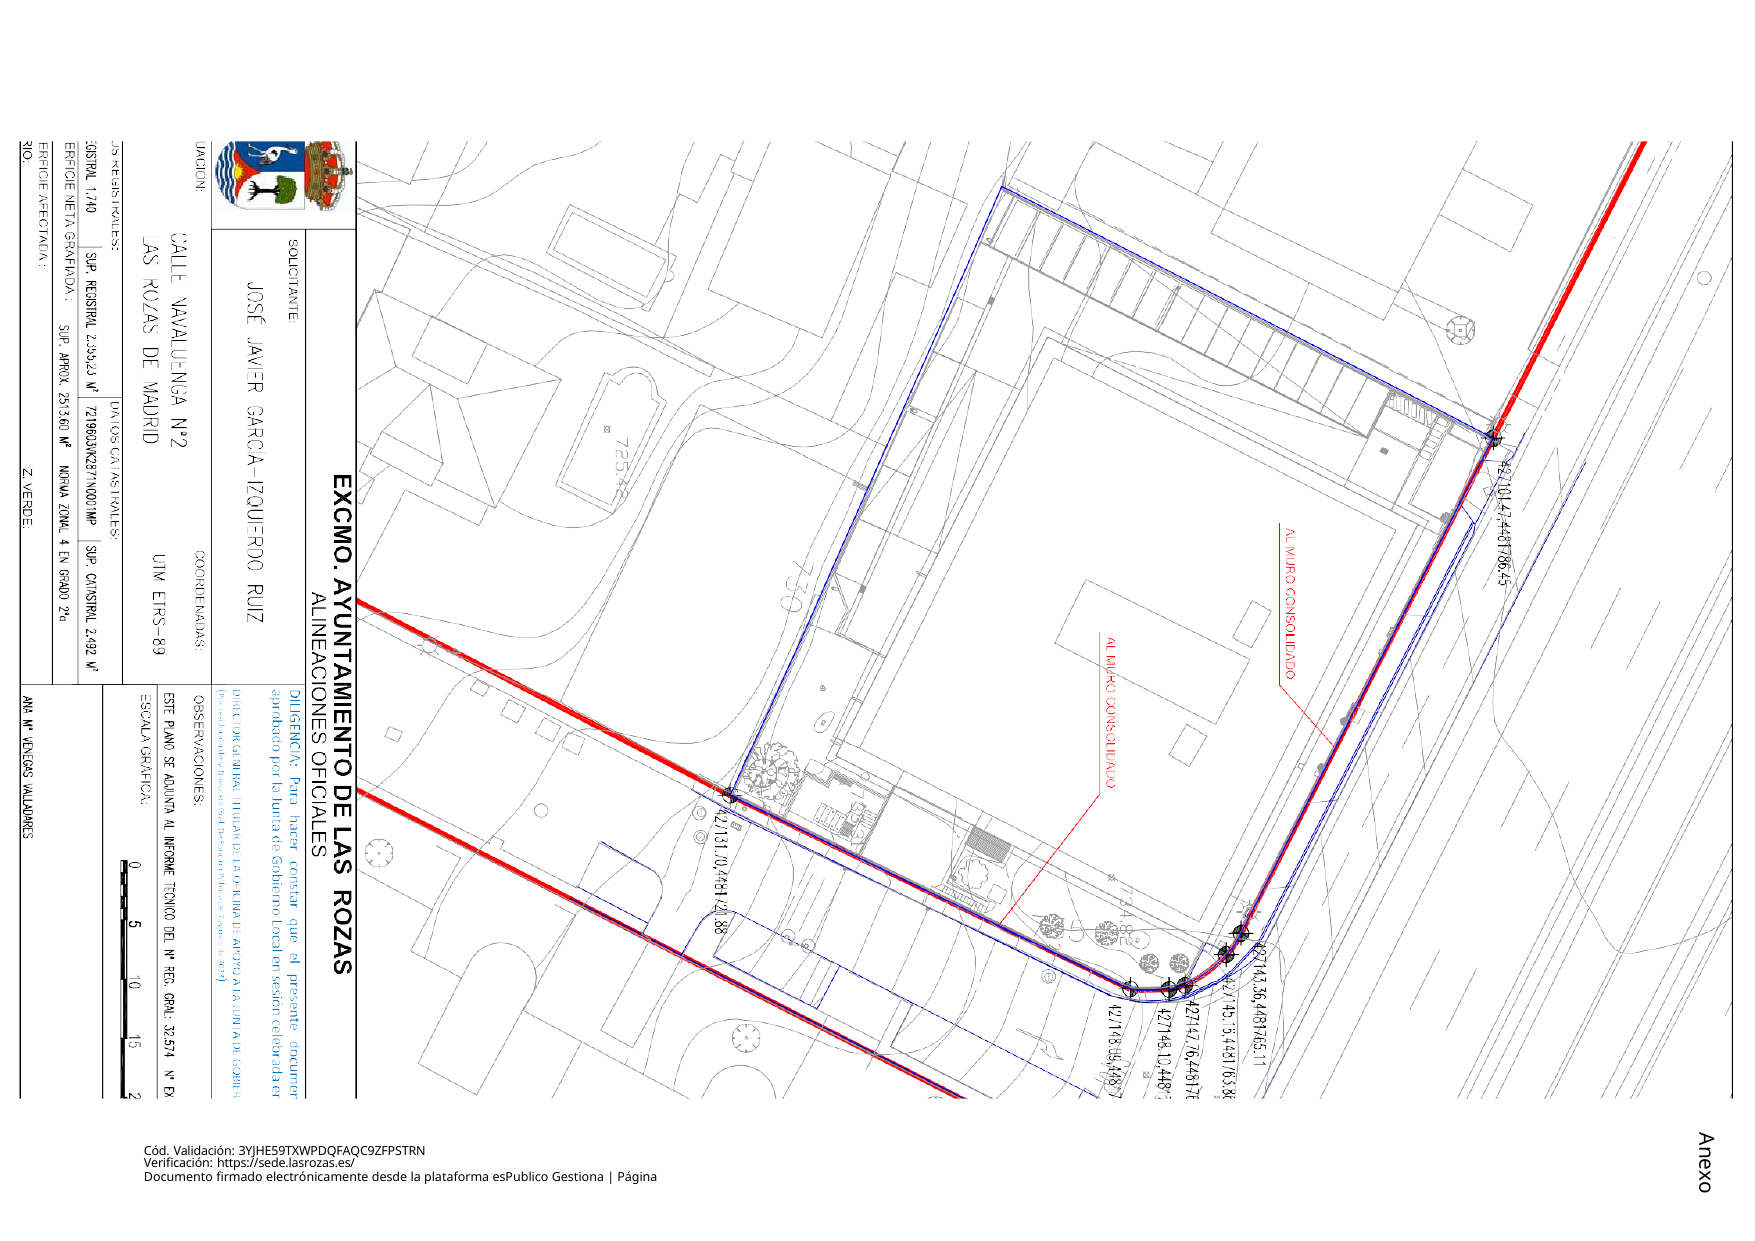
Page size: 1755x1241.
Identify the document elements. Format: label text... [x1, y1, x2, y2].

text Cód. Validación: 3YJHE59TXWPDQFAQC9ZFPSTRN [144, 1145, 663, 1158]
text Anexo 3 [1696, 1132, 1722, 1211]
text Verificación: https://sede.lasrozas.es/ [144, 1158, 663, 1170]
text Documento firmado electrónicamente desde la plataforma esPublico Gestiona | Página 1 de 1 [144, 1170, 663, 1184]
